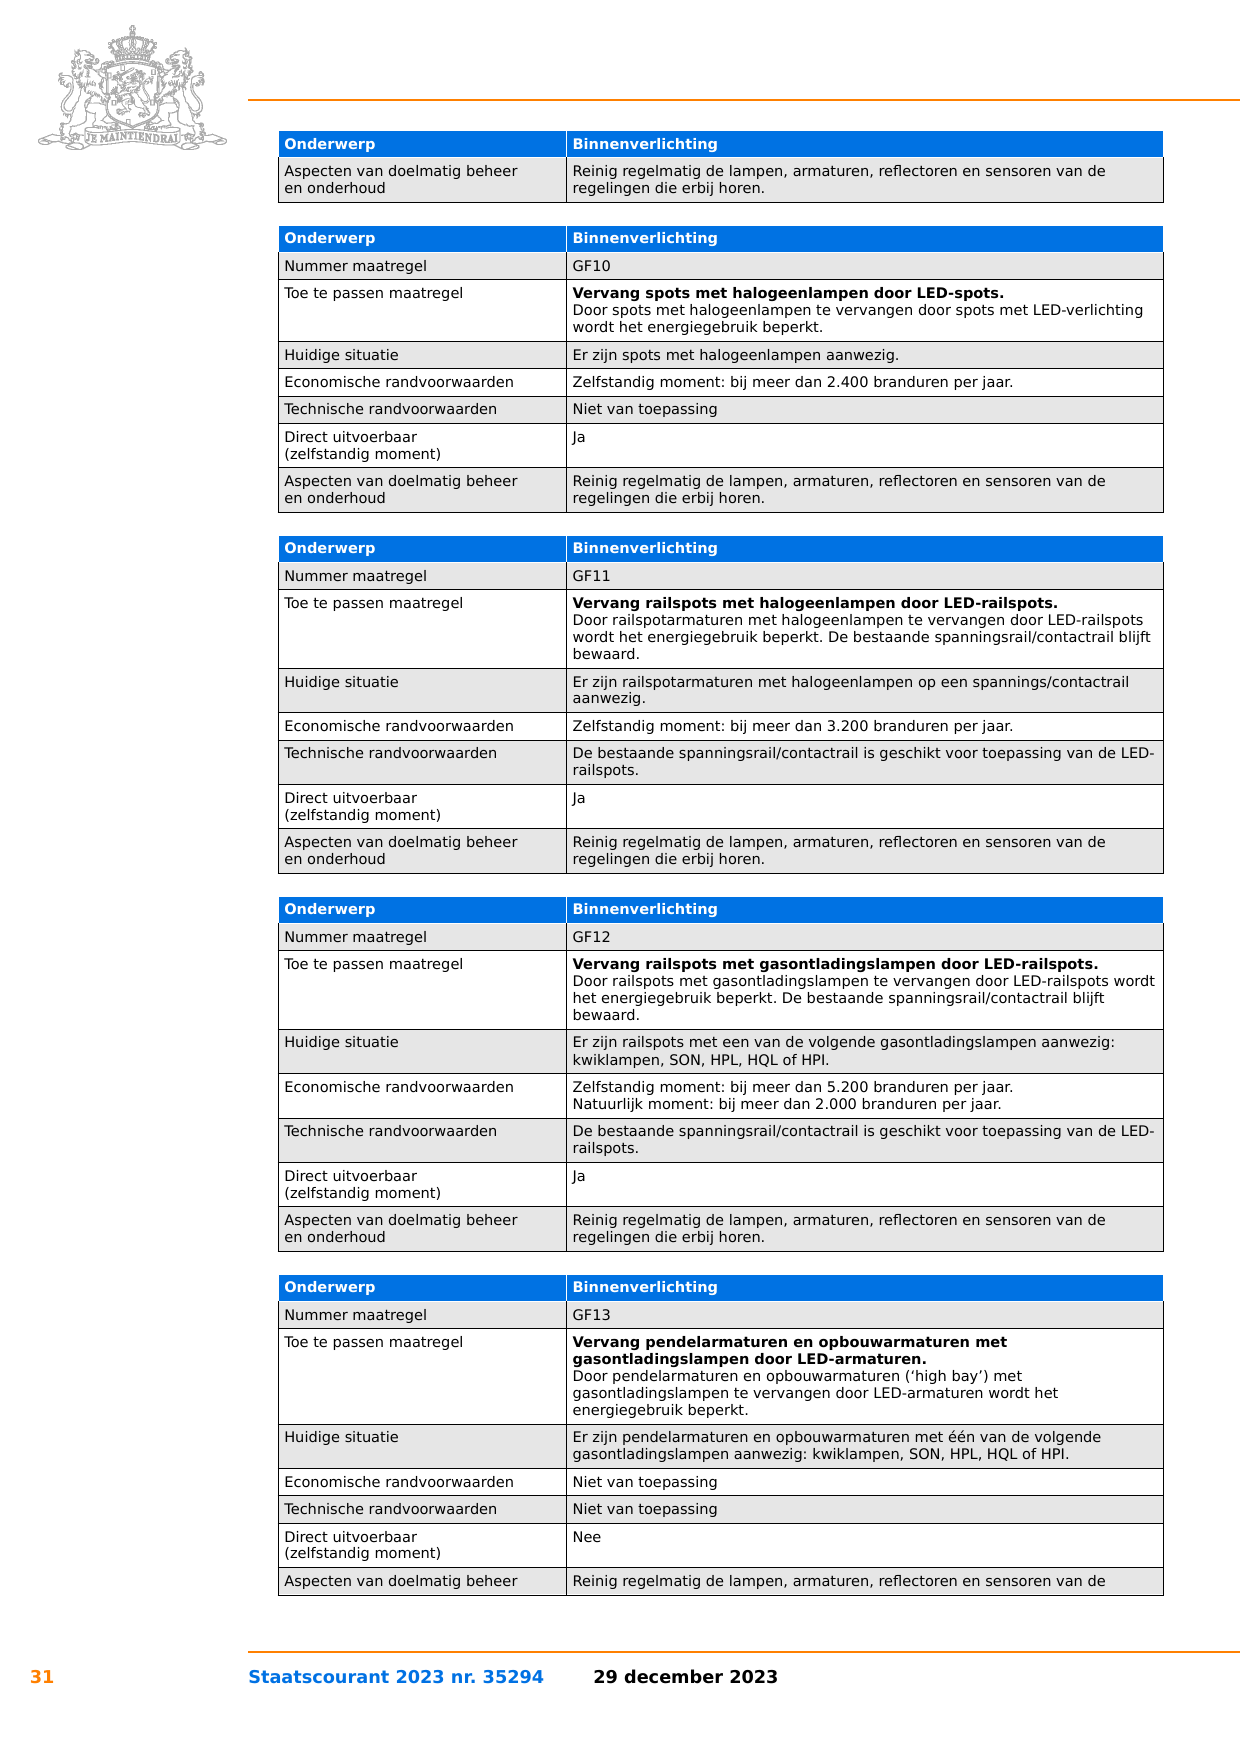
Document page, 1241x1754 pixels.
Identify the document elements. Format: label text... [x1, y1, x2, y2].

table_cell Toe te passen maatregel [279, 1329, 566, 1423]
table_cell Huidige situatie [279, 669, 566, 712]
picture [38, 25, 227, 150]
table_cell Toe te passen maatregel [279, 280, 566, 341]
table_cell Ja [567, 1163, 1163, 1206]
table_cell Aspecten van doelmatig beheer en onderhoud [279, 468, 566, 512]
table_cell Nummer maatregel [279, 253, 566, 279]
table_cell Direct uitvoerbaar (zelfstandig moment) [279, 424, 566, 467]
table_cell Zelfstandig moment: bij meer dan 3.200 branduren per jaar. [567, 713, 1163, 739]
table_cell Niet van toepassing [567, 397, 1163, 423]
table_cell Vervang railspots met gasontladingslampen door LED-railspots. Door railspots met gasontladingslampen te vervangen door LED-railspots wordt het energiegebruik beperkt. De bestaande spanningsrail/contactrail blijft bewaard. [567, 951, 1163, 1029]
table_cell Vervang railspots met halogeenlampen door LED-railspots. Door railspotarmaturen met halogeenlampen te vervangen door LED-railspots wordt het energiegebruik beperkt. De bestaande spanningsrail/contactrail blijft bewaard. [567, 590, 1163, 668]
table_cell Zelfstandig moment: bij meer dan 5.200 branduren per jaar. Natuurlijk moment: bij meer dan 2.000 branduren per jaar. [567, 1074, 1163, 1117]
table_cell Aspecten van doelmatig beheer en onderhoud [279, 1207, 566, 1251]
table_cell Zelfstandig moment: bij meer dan 2.400 branduren per jaar. [567, 369, 1163, 396]
table_cell Economische randvoorwaarden [279, 713, 566, 739]
table_cell GF12 [567, 924, 1163, 950]
table_cell De bestaande spanningsrail/contactrail is geschikt voor toepassing van de LED-railspots. [567, 1119, 1163, 1162]
table_cell Huidige situatie [279, 342, 566, 368]
table_header Onderwerp [279, 131, 566, 157]
table_cell GF11 [567, 563, 1163, 589]
table_header Binnenverlichting [567, 1275, 1163, 1301]
table_cell Toe te passen maatregel [279, 590, 566, 668]
table_cell Niet van toepassing [567, 1469, 1163, 1495]
table_cell De bestaande spanningsrail/contactrail is geschikt voor toepassing van de LED-railspots. [567, 741, 1163, 784]
table_cell Vervang spots met halogeenlampen door LED-spots. Door spots met halogeenlampen te vervangen door spots met LED-verlichting wordt het energiegebruik beperkt. [567, 280, 1163, 341]
table_cell Aspecten van doelmatig beheer en onderhoud [279, 829, 566, 873]
table_cell Direct uitvoerbaar (zelfstandig moment) [279, 1524, 566, 1567]
table_cell Er zijn railspotarmaturen met halogeenlampen op een spannings/contactrail aanwezig. [567, 669, 1163, 712]
table_header Binnenverlichting [567, 226, 1163, 252]
table_header Onderwerp [279, 1275, 566, 1301]
table_cell Huidige situatie [279, 1425, 566, 1468]
table_cell Aspecten van doelmatig beheer [279, 1568, 566, 1594]
table_header Binnenverlichting [567, 131, 1163, 157]
table_cell Niet van toepassing [567, 1496, 1163, 1523]
table_cell Reinig regelmatig de lampen, armaturen, reflectoren en sensoren van de regelingen die erbij horen. [567, 468, 1163, 512]
table_cell Economische randvoorwaarden [279, 1469, 566, 1495]
table_cell Technische randvoorwaarden [279, 397, 566, 423]
table_cell Reinig regelmatig de lampen, armaturen, reflectoren en sensoren van de regelingen die erbij horen. [567, 1207, 1163, 1251]
table_cell Er zijn spots met halogeenlampen aanwezig. [567, 342, 1163, 368]
table_cell Technische randvoorwaarden [279, 741, 566, 784]
table_cell Ja [567, 785, 1163, 828]
table_cell Reinig regelmatig de lampen, armaturen, reflectoren en sensoren van de regelingen die erbij horen. [567, 829, 1163, 873]
table_cell Reinig regelmatig de lampen, armaturen, reflectoren en sensoren van de [567, 1568, 1163, 1594]
table_cell Economische randvoorwaarden [279, 1074, 566, 1117]
table_cell Aspecten van doelmatig beheer en onderhoud [279, 158, 566, 202]
table_header Onderwerp [279, 897, 566, 923]
table_header Onderwerp [279, 226, 566, 252]
table_cell Er zijn pendelarmaturen en opbouwarmaturen met één van de volgende gasontladingslampen aanwezig: kwiklampen, SON, HPL, HQL of HPI. [567, 1425, 1163, 1468]
table_header Onderwerp [279, 536, 566, 562]
table_cell GF10 [567, 253, 1163, 279]
table_cell Er zijn railspots met een van de volgende gasontladingslampen aanwezig: kwiklampen, SON, HPL, HQL of HPI. [567, 1030, 1163, 1073]
table_cell Direct uitvoerbaar (zelfstandig moment) [279, 1163, 566, 1206]
table_cell Direct uitvoerbaar (zelfstandig moment) [279, 785, 566, 828]
table_cell Reinig regelmatig de lampen, armaturen, reflectoren en sensoren van de regelingen die erbij horen. [567, 158, 1163, 202]
table_cell Huidige situatie [279, 1030, 566, 1073]
table_cell Nee [567, 1524, 1163, 1567]
table_cell Nummer maatregel [279, 924, 566, 950]
table_cell Economische randvoorwaarden [279, 369, 566, 396]
table_cell Toe te passen maatregel [279, 951, 566, 1029]
table_cell Ja [567, 424, 1163, 467]
table_cell Nummer maatregel [279, 563, 566, 589]
table_header Binnenverlichting [567, 536, 1163, 562]
table_cell Vervang pendelarmaturen en opbouwarmaturen met gasontladingslampen door LED-armaturen. Door pendelarmaturen en opbouwarmaturen (‘high bay’) met gasontladingslampen te vervangen door LED-armaturen wordt het energiegebruik beperkt. [567, 1329, 1163, 1423]
table_cell Technische randvoorwaarden [279, 1496, 566, 1523]
table_cell Technische randvoorwaarden [279, 1119, 566, 1162]
table_cell GF13 [567, 1302, 1163, 1328]
table_cell Nummer maatregel [279, 1302, 566, 1328]
table_header Binnenverlichting [567, 897, 1163, 923]
